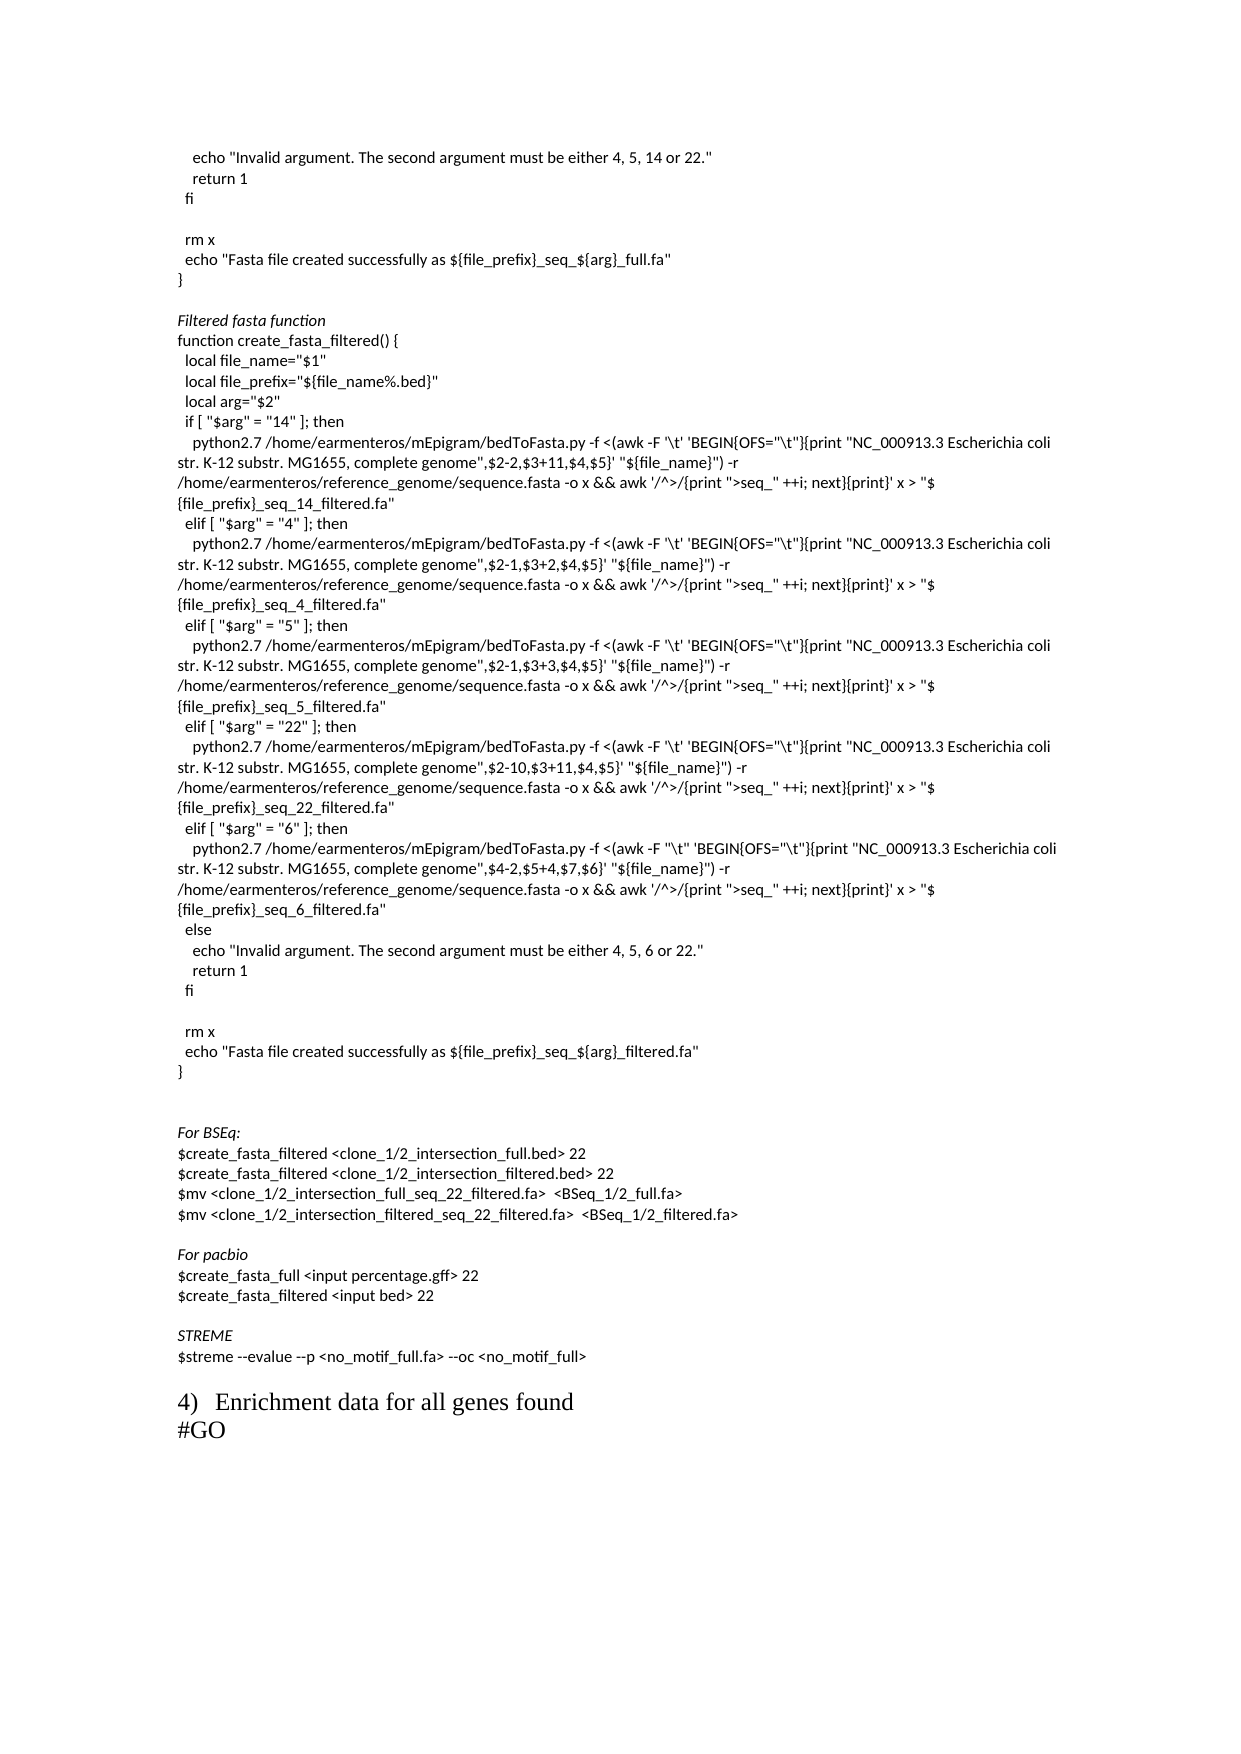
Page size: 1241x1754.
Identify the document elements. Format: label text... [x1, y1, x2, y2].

text $create_fasta_filtered <clone_1/2_intersection_full.bed> 22 [177, 1143, 1063, 1163]
text local arg="$2" [177, 391, 1063, 412]
text $create_fasta_filtered <input bed> 22 [177, 1285, 1063, 1305]
text For pacbio [177, 1244, 1063, 1265]
text return 1 [177, 960, 1063, 980]
text echo "Invalid argument. The second argument must be either 4, 5, 6 or 22." [177, 940, 1063, 960]
text local file_name="$1" [177, 351, 1063, 371]
text } [177, 1062, 1063, 1082]
text $streme --evalue --p <no_motif_full.fa> --oc <no_motif_full> [177, 1346, 1063, 1366]
text return 1 [177, 168, 1063, 188]
text For BSEq: [177, 1123, 1063, 1143]
text python2.7 /home/earmenteros/mEpigram/bedToFasta.py -f <(awk -F '\t' 'BEGIN{OFS="\t"}{print "NC_000913.3 Escherichia coli str. K-12 substr. MG1655, complete genome",$2-10,$3+11,$4,$5}' "${file_name}") -r /home/earmenteros/reference_genome/sequence.fasta -o x && awk '/^>/{print ">seq_" ++i; next}{print}' x > "${file_prefix}_seq_22_filtered.fa" [177, 737, 1063, 818]
list Enrichment data for all genes found [177, 1387, 1063, 1415]
text python2.7 /home/earmenteros/mEpigram/bedToFasta.py -f <(awk -F '\t' 'BEGIN{OFS="\t"}{print "NC_000913.3 Escherichia coli str. K-12 substr. MG1655, complete genome",$2-1,$3+2,$4,$5}' "${file_name}") -r /home/earmenteros/reference_genome/sequence.fasta -o x && awk '/^>/{print ">seq_" ++i; next}{print}' x > "${file_prefix}_seq_4_filtered.fa" [177, 533, 1063, 615]
text fi [177, 188, 1063, 208]
text $create_fasta_full <input percentage.gff> 22 [177, 1265, 1063, 1285]
text function create_fasta_filtered() { [177, 330, 1063, 351]
text python2.7 /home/earmenteros/mEpigram/bedToFasta.py -f <(awk -F '\t' 'BEGIN{OFS="\t"}{print "NC_000913.3 Escherichia coli str. K-12 substr. MG1655, complete genome",$2-2,$3+11,$4,$5}' "${file_name}") -r /home/earmenteros/reference_genome/sequence.fasta -o x && awk '/^>/{print ">seq_" ++i; next}{print}' x > "${file_prefix}_seq_14_filtered.fa" [177, 432, 1063, 513]
text } [177, 269, 1063, 290]
text echo "Fasta file created successfully as ${file_prefix}_seq_${arg}_full.fa" [177, 249, 1063, 269]
text $create_fasta_filtered <clone_1/2_intersection_filtered.bed> 22 [177, 1163, 1063, 1183]
text rm x [177, 229, 1063, 249]
text python2.7 /home/earmenteros/mEpigram/bedToFasta.py -f <(awk -F "\t" 'BEGIN{OFS="\t"}{print "NC_000913.3 Escherichia coli str. K-12 substr. MG1655, complete genome",$4-2,$5+4,$7,$6}' "${file_name}") -r /home/earmenteros/reference_genome/sequence.fasta -o x && awk '/^>/{print ">seq_" ++i; next}{print}' x > "${file_prefix}_seq_6_filtered.fa" [177, 838, 1063, 919]
text STREME [177, 1326, 1063, 1346]
text else [177, 919, 1063, 940]
text #GO [177, 1415, 1063, 1444]
text if [ "$arg" = "14" ]; then [177, 412, 1063, 432]
text elif [ "$arg" = "6" ]; then [177, 818, 1063, 838]
text echo "Fasta file created successfully as ${file_prefix}_seq_${arg}_filtered.fa" [177, 1041, 1063, 1062]
text elif [ "$arg" = "22" ]; then [177, 716, 1063, 737]
text local file_prefix="${file_name%.bed}" [177, 371, 1063, 391]
text $mv <clone_1/2_intersection_filtered_seq_22_filtered.fa> <BSeq_1/2_filtered.fa> [177, 1204, 1063, 1224]
text rm x [177, 1021, 1063, 1041]
text python2.7 /home/earmenteros/mEpigram/bedToFasta.py -f <(awk -F '\t' 'BEGIN{OFS="\t"}{print "NC_000913.3 Escherichia coli str. K-12 substr. MG1655, complete genome",$2-1,$3+3,$4,$5}' "${file_name}") -r /home/earmenteros/reference_genome/sequence.fasta -o x && awk '/^>/{print ">seq_" ++i; next}{print}' x > "${file_prefix}_seq_5_filtered.fa" [177, 635, 1063, 716]
text fi [177, 980, 1063, 1001]
text elif [ "$arg" = "5" ]; then [177, 615, 1063, 635]
text echo "Invalid argument. The second argument must be either 4, 5, 14 or 22." [177, 148, 1063, 168]
text Filtered fasta function [177, 310, 1063, 330]
text elif [ "$arg" = "4" ]; then [177, 513, 1063, 533]
text $mv <clone_1/2_intersection_full_seq_22_filtered.fa> <BSeq_1/2_full.fa> [177, 1183, 1063, 1204]
